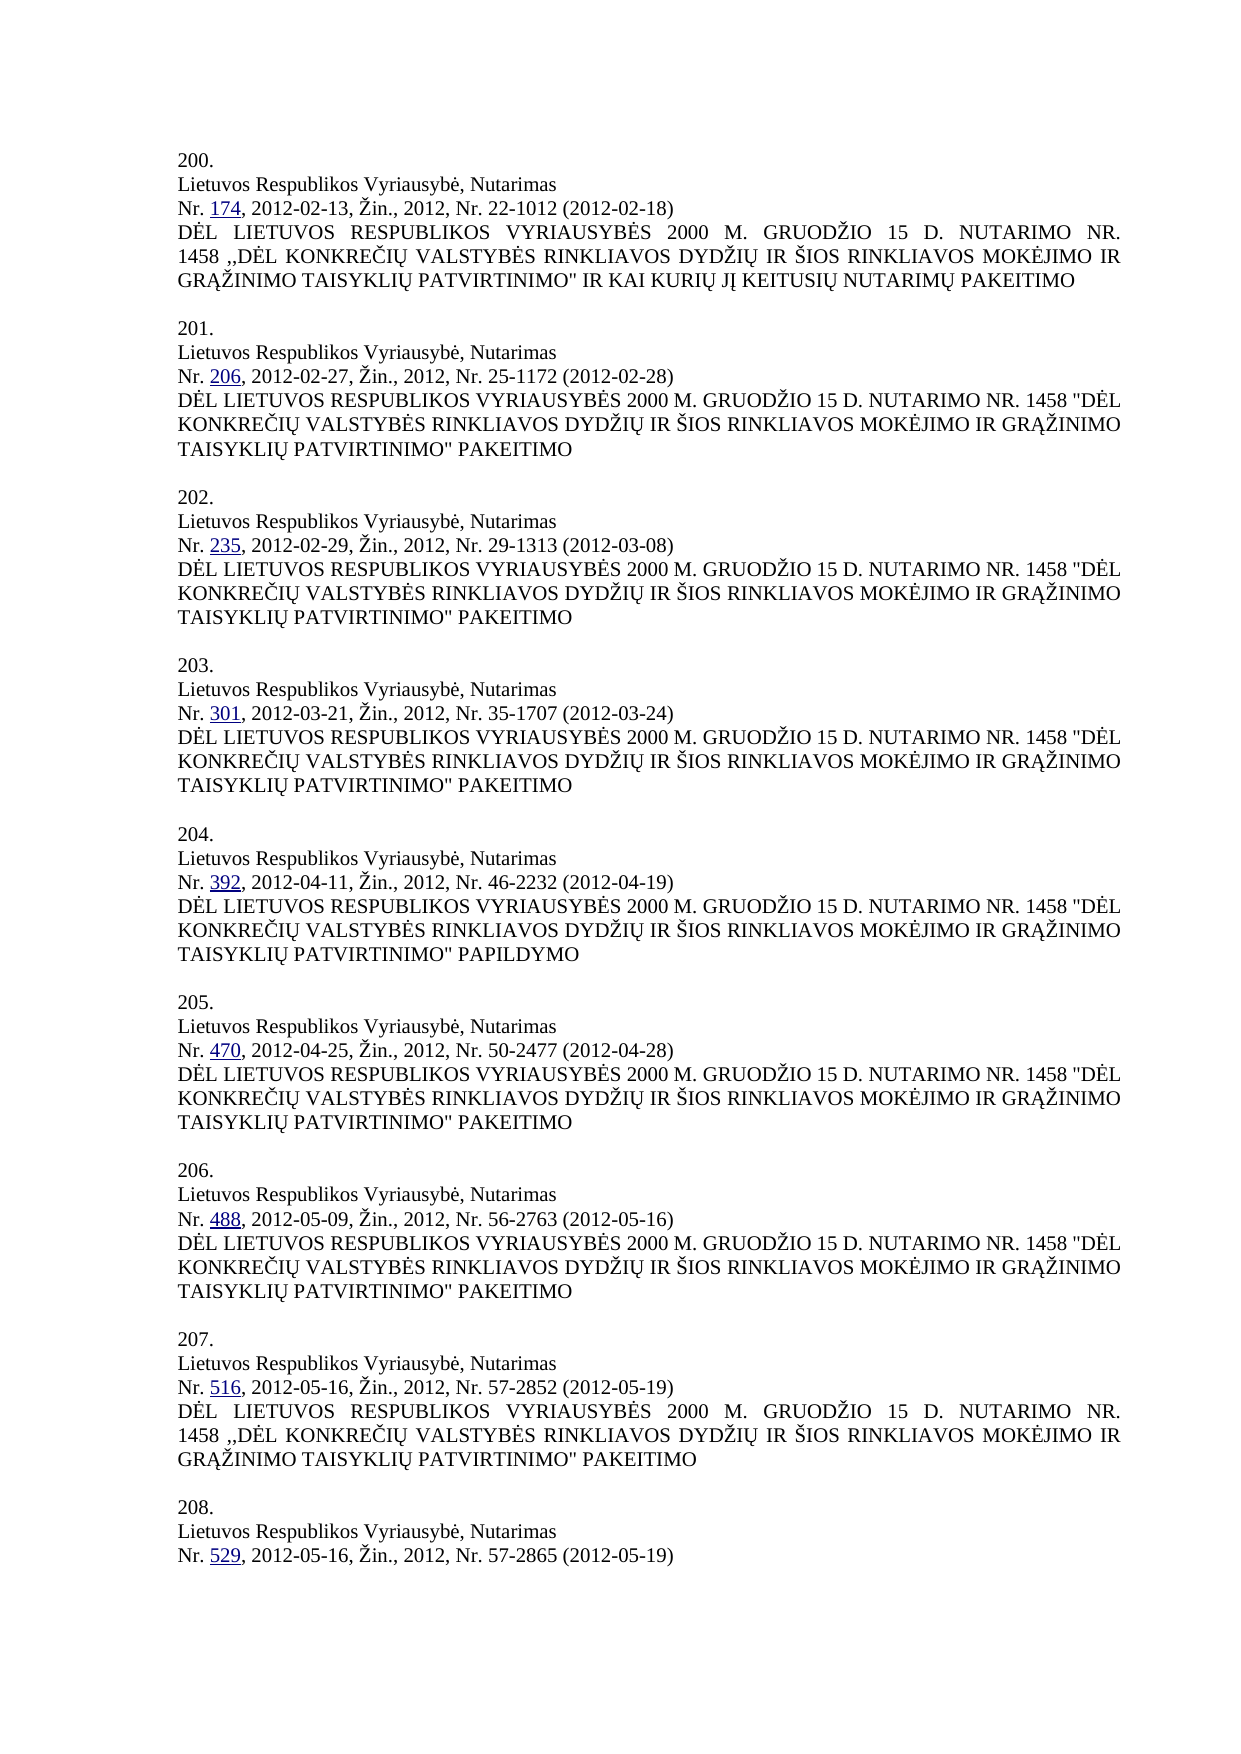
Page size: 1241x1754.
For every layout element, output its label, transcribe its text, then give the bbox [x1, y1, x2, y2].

text Nr. 488, 2012-05-09, Žin., 2012, Nr. 56-2763 (2012-05-16) [177, 1206, 1122, 1231]
text Nr. 301, 2012-03-21, Žin., 2012, Nr. 35-1707 (2012-03-24) [177, 701, 1122, 725]
text Nr. 529, 2012-05-16, Žin., 2012, Nr. 57-2865 (2012-05-19) [177, 1543, 1122, 1567]
text Lietuvos Respublikos Vyriausybė, Nutarimas [177, 172, 1122, 196]
text Nr. 392, 2012-04-11, Žin., 2012, Nr. 46-2232 (2012-04-19) [177, 869, 1122, 894]
text Nr. 235, 2012-02-29, Žin., 2012, Nr. 29-1313 (2012-03-08) [177, 533, 1122, 557]
text Lietuvos Respublikos Vyriausybė, Nutarimas [177, 1182, 1122, 1206]
text 205. [177, 990, 1122, 1014]
text DĖL LIETUVOS RESPUBLIKOS VYRIAUSYBĖS 2000 M. GRUODŽIO 15 D. NUTARIMO NR. 1458 "DĖL KONKREČIŲ VALSTYBĖS RINKLIAVOS DYDŽIŲ IR ŠIOS RINKLIAVOS MOKĖJIMO IR GRĄŽINIMO TAISYKLIŲ PATVIRTINIMO" PAKEITIMO [177, 725, 1122, 797]
text DĖL LIETUVOS RESPUBLIKOS VYRIAUSYBĖS 2000 M. GRUODŽIO 15 D. NUTARIMO NR. 1458 "DĖL KONKREČIŲ VALSTYBĖS RINKLIAVOS DYDŽIŲ IR ŠIOS RINKLIAVOS MOKĖJIMO IR GRĄŽINIMO TAISYKLIŲ PATVIRTINIMO" PAKEITIMO [177, 557, 1122, 629]
text Lietuvos Respublikos Vyriausybė, Nutarimas [177, 340, 1122, 364]
text 204. [177, 821, 1122, 846]
text Lietuvos Respublikos Vyriausybė, Nutarimas [177, 1519, 1122, 1543]
text DĖL LIETUVOS RESPUBLIKOS VYRIAUSYBĖS 2000 M. GRUODŽIO 15 D. NUTARIMO NR. 1458 ,,DĖL KONKREČIŲ VALSTYBĖS RINKLIAVOS DYDŽIŲ IR ŠIOS RINKLIAVOS MOKĖJIMO IR GRĄŽINIMO TAISYKLIŲ PATVIRTINIMO" PAKEITIMO [177, 1399, 1122, 1471]
text DĖL LIETUVOS RESPUBLIKOS VYRIAUSYBĖS 2000 M. GRUODŽIO 15 D. NUTARIMO NR. 1458 "DĖL KONKREČIŲ VALSTYBĖS RINKLIAVOS DYDŽIŲ IR ŠIOS RINKLIAVOS MOKĖJIMO IR GRĄŽINIMO TAISYKLIŲ PATVIRTINIMO" PAPILDYMO [177, 894, 1122, 966]
text Nr. 470, 2012-04-25, Žin., 2012, Nr. 50-2477 (2012-04-28) [177, 1038, 1122, 1062]
text 207. [177, 1327, 1122, 1351]
text 201. [177, 316, 1122, 340]
text Lietuvos Respublikos Vyriausybė, Nutarimas [177, 1014, 1122, 1038]
text DĖL LIETUVOS RESPUBLIKOS VYRIAUSYBĖS 2000 M. GRUODŽIO 15 D. NUTARIMO NR. 1458 ,,DĖL KONKREČIŲ VALSTYBĖS RINKLIAVOS DYDŽIŲ IR ŠIOS RINKLIAVOS MOKĖJIMO IR GRĄŽINIMO TAISYKLIŲ PATVIRTINIMO" IR KAI KURIŲ JĮ KEITUSIŲ NUTARIMŲ PAKEITIMO [177, 220, 1122, 292]
text 202. [177, 484, 1122, 509]
text Lietuvos Respublikos Vyriausybė, Nutarimas [177, 677, 1122, 701]
text 206. [177, 1158, 1122, 1182]
text Lietuvos Respublikos Vyriausybė, Nutarimas [177, 1351, 1122, 1375]
text 208. [177, 1495, 1122, 1519]
text DĖL LIETUVOS RESPUBLIKOS VYRIAUSYBĖS 2000 M. GRUODŽIO 15 D. NUTARIMO NR. 1458 "DĖL KONKREČIŲ VALSTYBĖS RINKLIAVOS DYDŽIŲ IR ŠIOS RINKLIAVOS MOKĖJIMO IR GRĄŽINIMO TAISYKLIŲ PATVIRTINIMO" PAKEITIMO [177, 1062, 1122, 1134]
text DĖL LIETUVOS RESPUBLIKOS VYRIAUSYBĖS 2000 M. GRUODŽIO 15 D. NUTARIMO NR. 1458 "DĖL KONKREČIŲ VALSTYBĖS RINKLIAVOS DYDŽIŲ IR ŠIOS RINKLIAVOS MOKĖJIMO IR GRĄŽINIMO TAISYKLIŲ PATVIRTINIMO" PAKEITIMO [177, 388, 1122, 461]
text 203. [177, 653, 1122, 677]
text Lietuvos Respublikos Vyriausybė, Nutarimas [177, 509, 1122, 533]
text Nr. 174, 2012-02-13, Žin., 2012, Nr. 22-1012 (2012-02-18) [177, 196, 1122, 220]
text DĖL LIETUVOS RESPUBLIKOS VYRIAUSYBĖS 2000 M. GRUODŽIO 15 D. NUTARIMO NR. 1458 "DĖL KONKREČIŲ VALSTYBĖS RINKLIAVOS DYDŽIŲ IR ŠIOS RINKLIAVOS MOKĖJIMO IR GRĄŽINIMO TAISYKLIŲ PATVIRTINIMO" PAKEITIMO [177, 1231, 1122, 1303]
text Nr. 516, 2012-05-16, Žin., 2012, Nr. 57-2852 (2012-05-19) [177, 1375, 1122, 1399]
text Lietuvos Respublikos Vyriausybė, Nutarimas [177, 846, 1122, 869]
text Nr. 206, 2012-02-27, Žin., 2012, Nr. 25-1172 (2012-02-28) [177, 364, 1122, 388]
text 200. [177, 148, 1122, 172]
